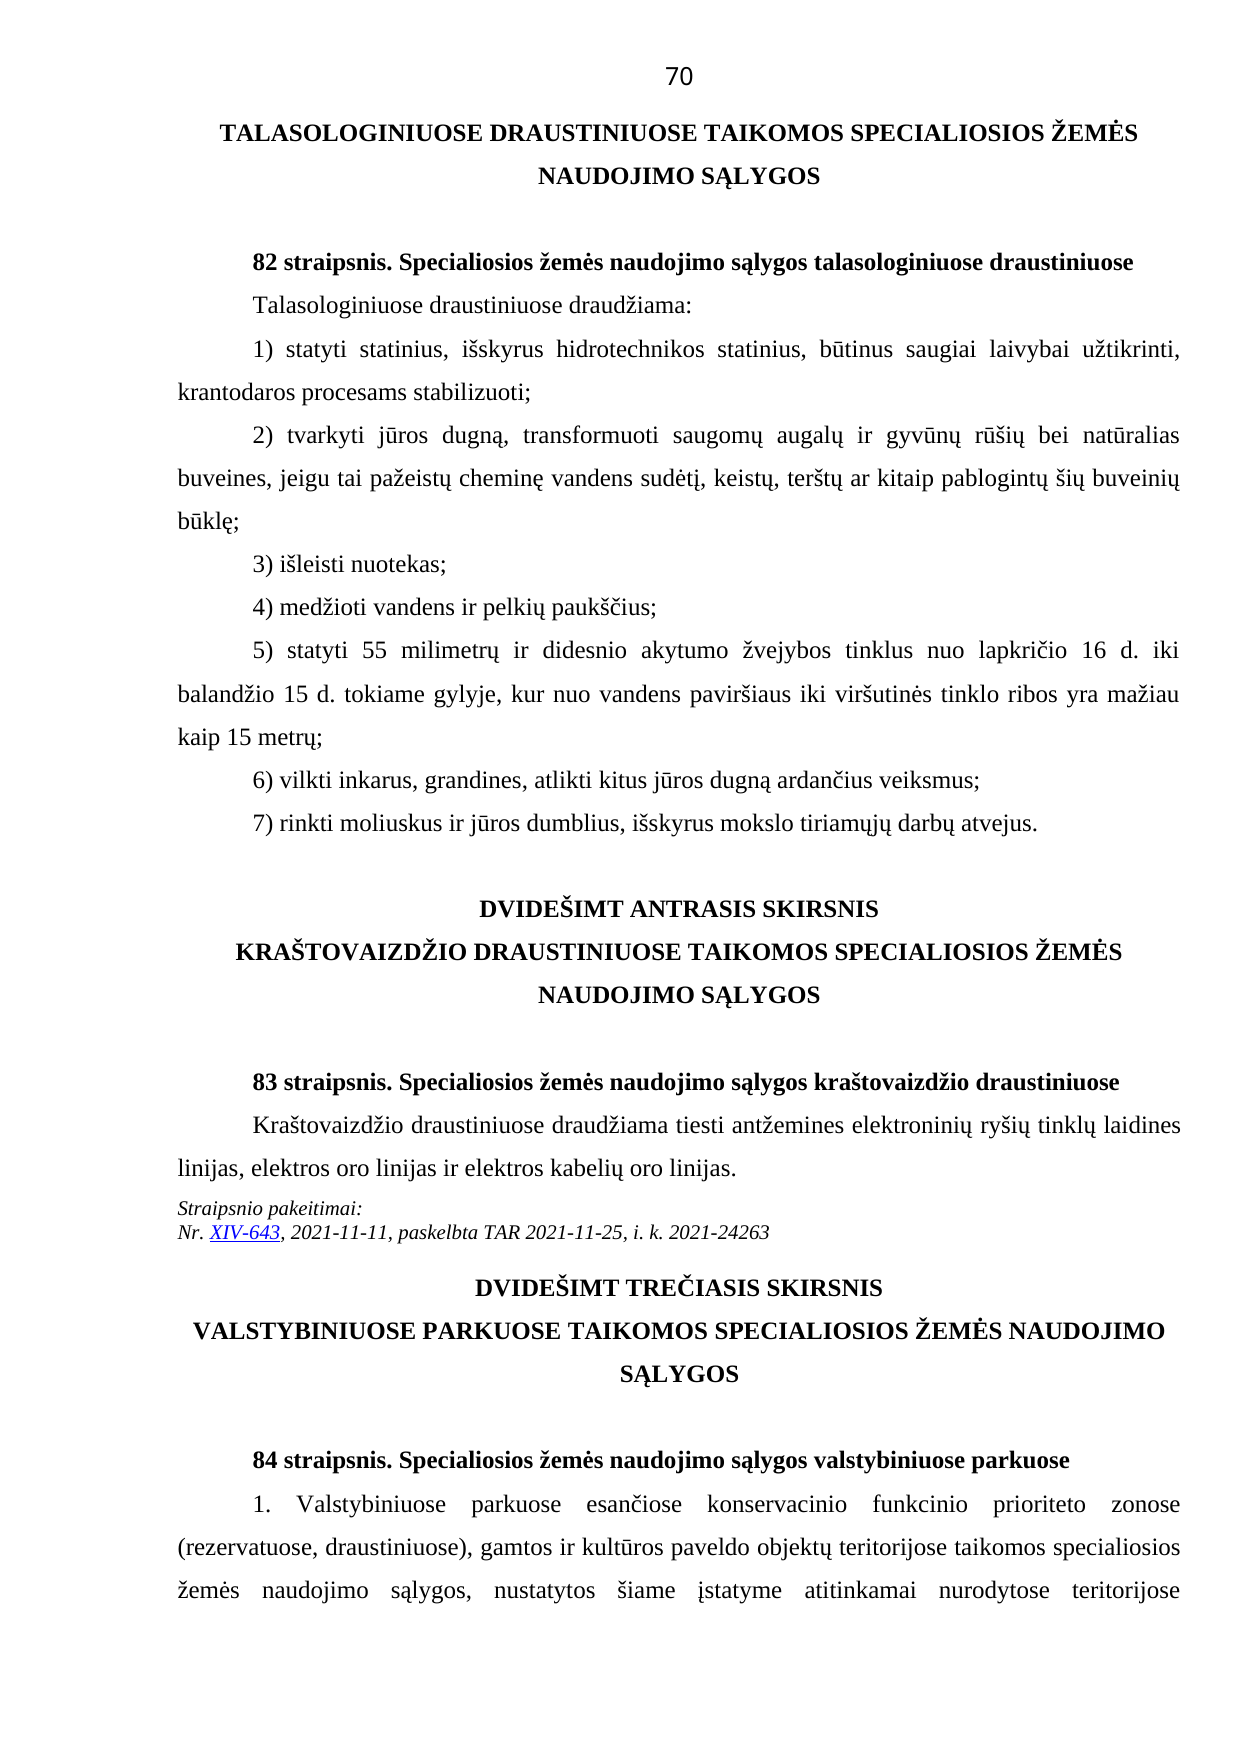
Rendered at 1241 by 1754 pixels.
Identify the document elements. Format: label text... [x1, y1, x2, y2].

text 3) išleisti nuotekas; [177, 549, 1181, 578]
text Talasologiniuose draustiniuose draudžiama: [177, 291, 1181, 319]
text Straipsnio pakeitimai: [177, 1196, 1181, 1220]
text 6) vilkti inkarus, grandines, atlikti kitus jūros dugną ardančius veiksmus; [177, 765, 1181, 794]
text TALASOLOGINIUOSE DRAUSTINIUOSE TAIKOMOS SPECIALIOSIOS ŽEMĖS NAUDOJIMO SĄLYGOS [177, 118, 1181, 190]
text DVIDEŠIMT ANTRASIS SKIRSNIS [177, 894, 1181, 923]
text 5) statyti 55 milimetrų ir didesnio akytumo žvejybos tinklus nuo lapkričio 16 d. iki balandžio 15 d. tokiame gylyje, kur nuo vandens paviršiaus iki viršutinės tinklo ribos yra mažiau kaip 15 metrų; [177, 636, 1181, 751]
text DVIDEŠIMT TREČIASIS SKIRSNIS [177, 1273, 1181, 1302]
text 84 straipsnis. Specialiosios žemės naudojimo sąlygos valstybiniuose parkuose [177, 1446, 1181, 1474]
text 4) medžioti vandens ir pelkių paukščius; [177, 592, 1181, 621]
text 2) tvarkyti jūros dugną, transformuoti saugomų augalų ir gyvūnų rūšių bei natūralias buveines, jeigu tai pažeistų cheminę vandens sudėtį, keistų, terštų ar kitaip pablogintų šių buveinių būklę; [177, 420, 1181, 535]
text Nr. XIV-643, 2021-11-11, paskelbta TAR 2021-11-25, i. k. 2021-24263 [177, 1220, 1181, 1244]
text 7) rinkti moliuskus ir jūros dumblius, išskyrus mokslo tiriamųjų darbų atvejus. [177, 808, 1181, 837]
text 83 straipsnis. Specialiosios žemės naudojimo sąlygos kraštovaizdžio draustiniuose [177, 1067, 1181, 1096]
text VALSTYBINIUOSE PARKUOSE TAIKOMOS SPECIALIOSIOS ŽEMĖS NAUDOJIMO SĄLYGOS [177, 1316, 1181, 1388]
text Kraštovaizdžio draustiniuose draudžiama tiesti antžemines elektroninių ryšių tinklų laidines linijas, elektros oro linijas ir elektros kabelių oro linijas. [177, 1110, 1181, 1182]
text 1. Valstybiniuose parkuose esančiose konservacinio funkcinio prioriteto zonose (rezervatuose, draustiniuose), gamtos ir kultūros paveldo objektų teritorijose taikomos specialiosios žemės naudojimo sąlygos, nustatytos šiame įstatyme atitinkamai nurodytose teritorijose [177, 1489, 1181, 1604]
text 82 straipsnis. Specialiosios žemės naudojimo sąlygos talasologiniuose draustiniuose [177, 247, 1181, 276]
text KRAŠTOVAIZDŽIO DRAUSTINIUOSE TAIKOMOS SPECIALIOSIOS ŽEMĖS NAUDOJIMO SĄLYGOS [177, 937, 1181, 1009]
text 1) statyti statinius, išskyrus hidrotechnikos statinius, būtinus saugiai laivybai užtikrinti, krantodaros procesams stabilizuoti; [177, 334, 1181, 406]
